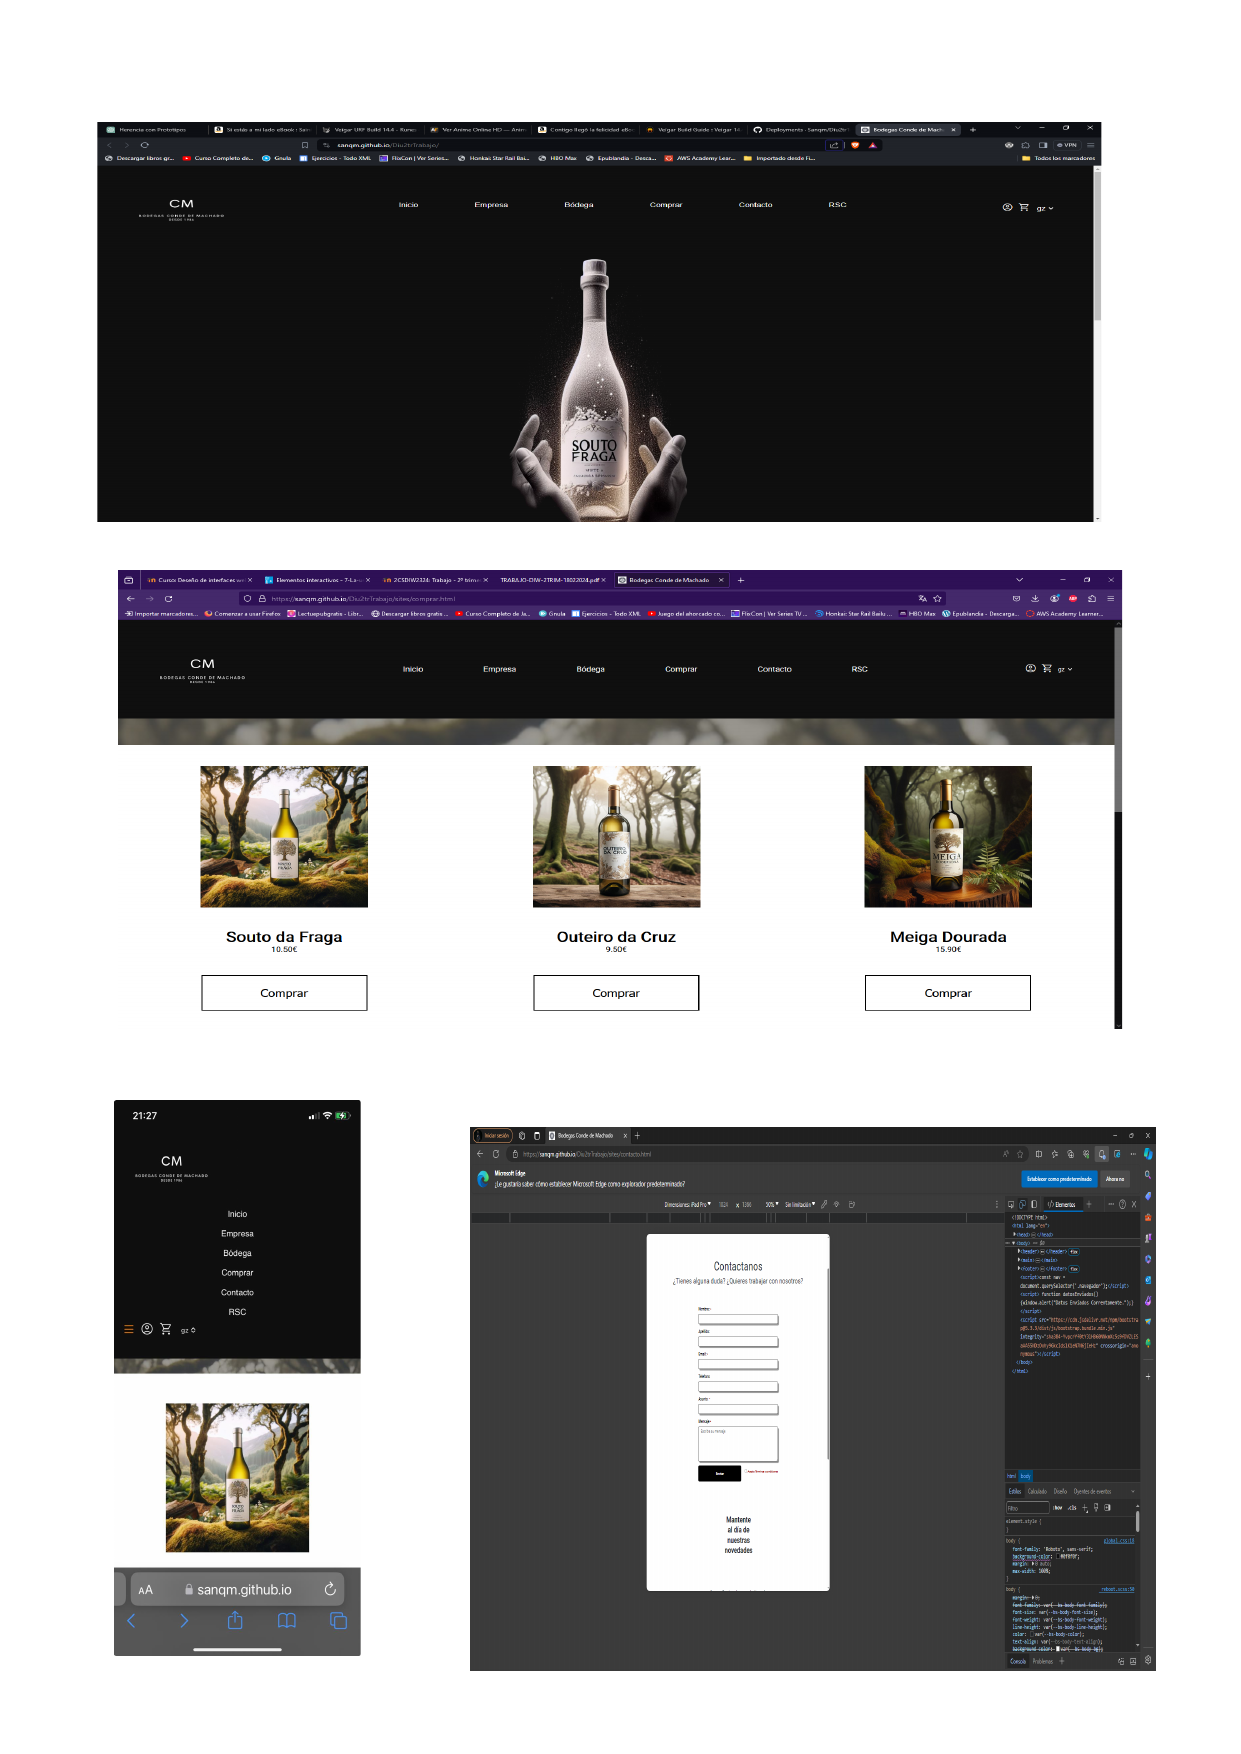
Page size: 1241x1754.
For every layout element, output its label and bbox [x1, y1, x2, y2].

picture [118, 570, 1123, 1029]
picture [470, 1127, 1156, 1671]
picture [97, 122, 1102, 522]
picture [114, 1100, 361, 1656]
